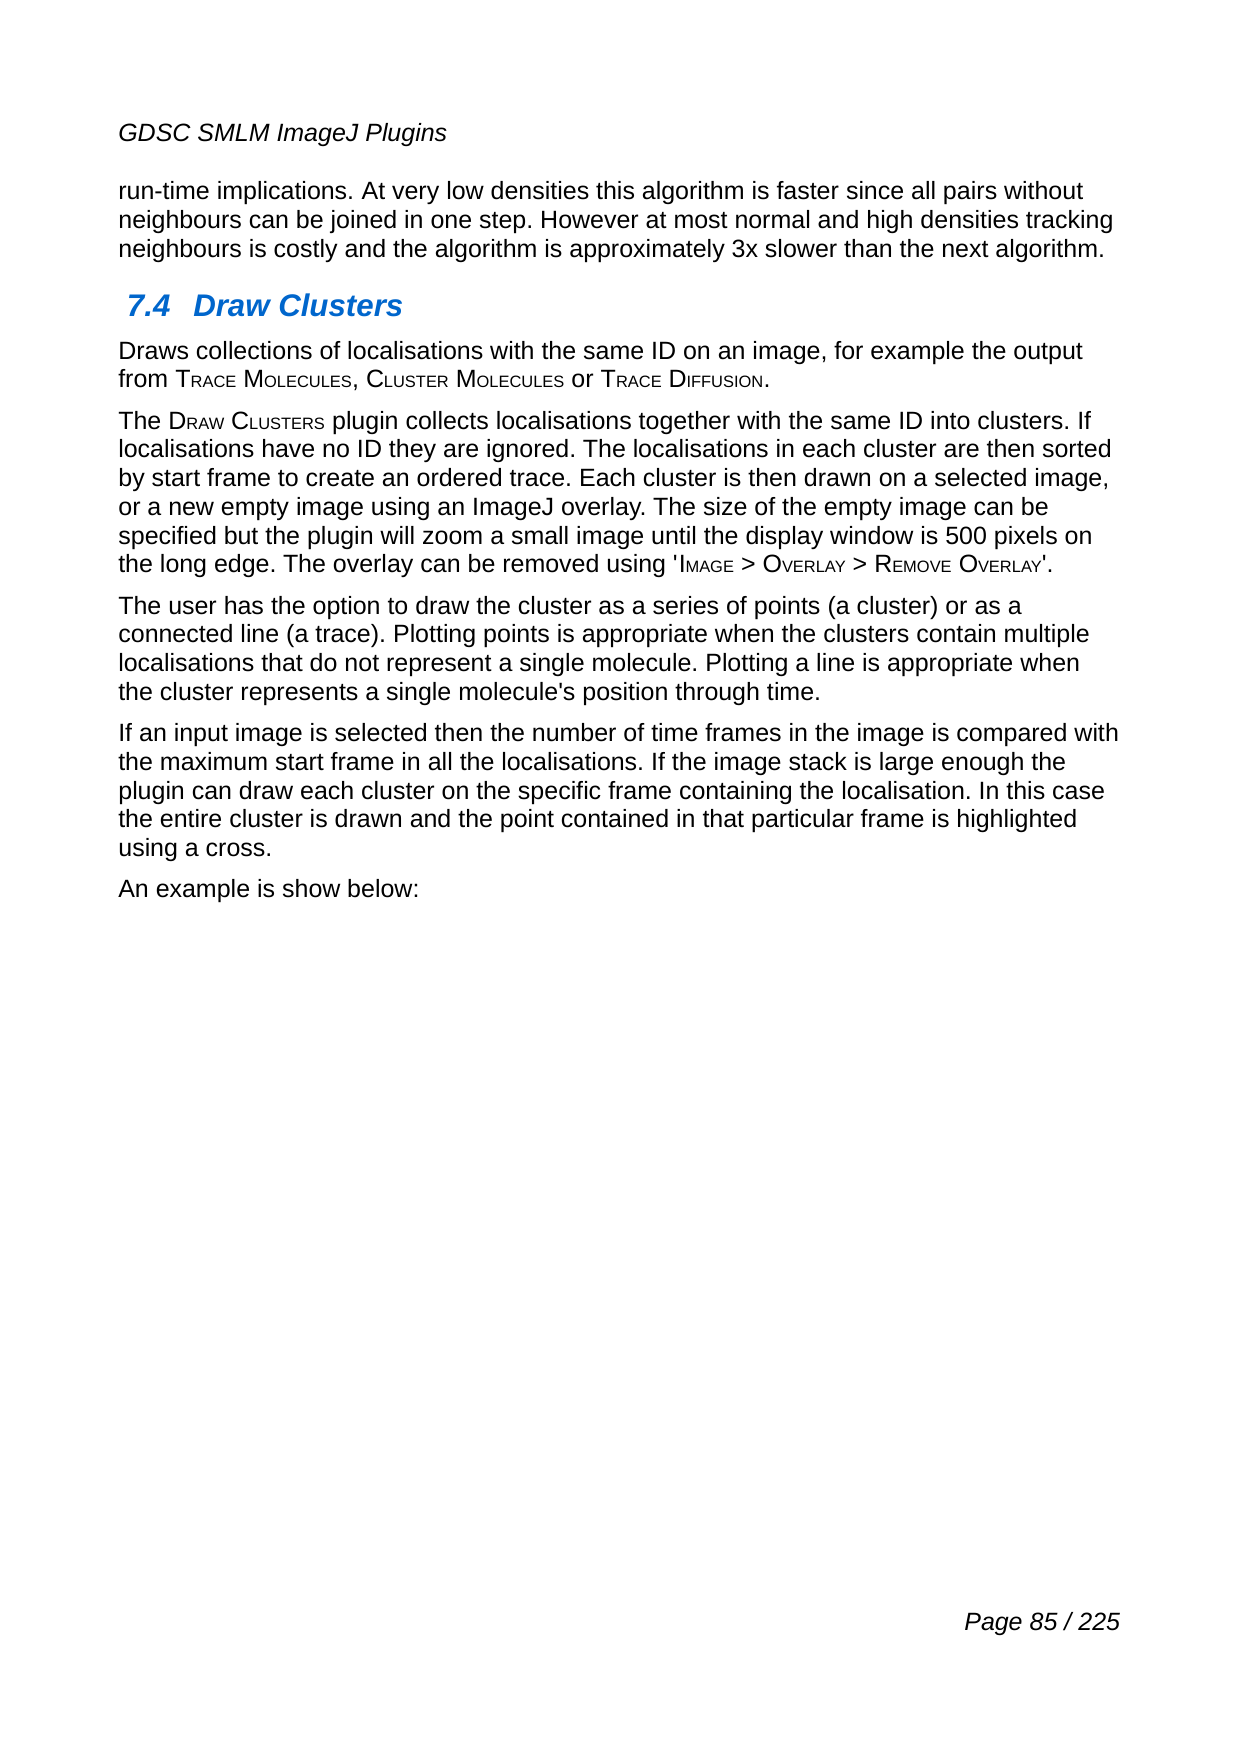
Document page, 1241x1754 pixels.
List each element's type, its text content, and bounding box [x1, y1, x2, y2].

text run-time implications. At very low densities this algorithm is faster since all pairs without neighbours can be joined in one step. However at most normal and high densities tracking neighbours is costly and the algorithm is approximately 3x slower than the next algorithm. [118, 176, 1122, 263]
text Draws collections of localisations with the same ID on an image, for example the output from Trace Molecules, Cluster Molecules or Trace Diffusion. [118, 336, 1122, 393]
subtitle Draw Clusters [118, 287, 1122, 323]
text An example is show below: [118, 874, 1122, 903]
text If an input image is selected then the number of time frames in the image is compared with the maximum start frame in all the localisations. If the image stack is large enough the plugin can draw each cluster on the specific frame containing the localisation. In this case the entire cluster is drawn and the point contained in that particular frame is highlighted using a cross. [118, 718, 1122, 862]
text The Draw Clusters plugin collects localisations together with the same ID into clusters. If localisations have no ID they are ignored. The localisations in each cluster are then sorted by start frame to create an ordered trace. Each cluster is then drawn on a selected image, or a new empty image using an ImageJ overlay. The size of the empty image can be specified but the plugin will zoom a small image until the display window is 500 pixels on the long edge. The overlay can be removed using 'Image > Overlay > Remove Overlay'. [118, 406, 1122, 578]
text The user has the option to draw the cluster as a series of points (a cluster) or as a connected line (a trace). Plotting points is appropriate when the clusters contain multiple localisations that do not represent a single molecule. Plotting a line is appropriate when the cluster represents a single molecule's position through time. [118, 591, 1122, 706]
